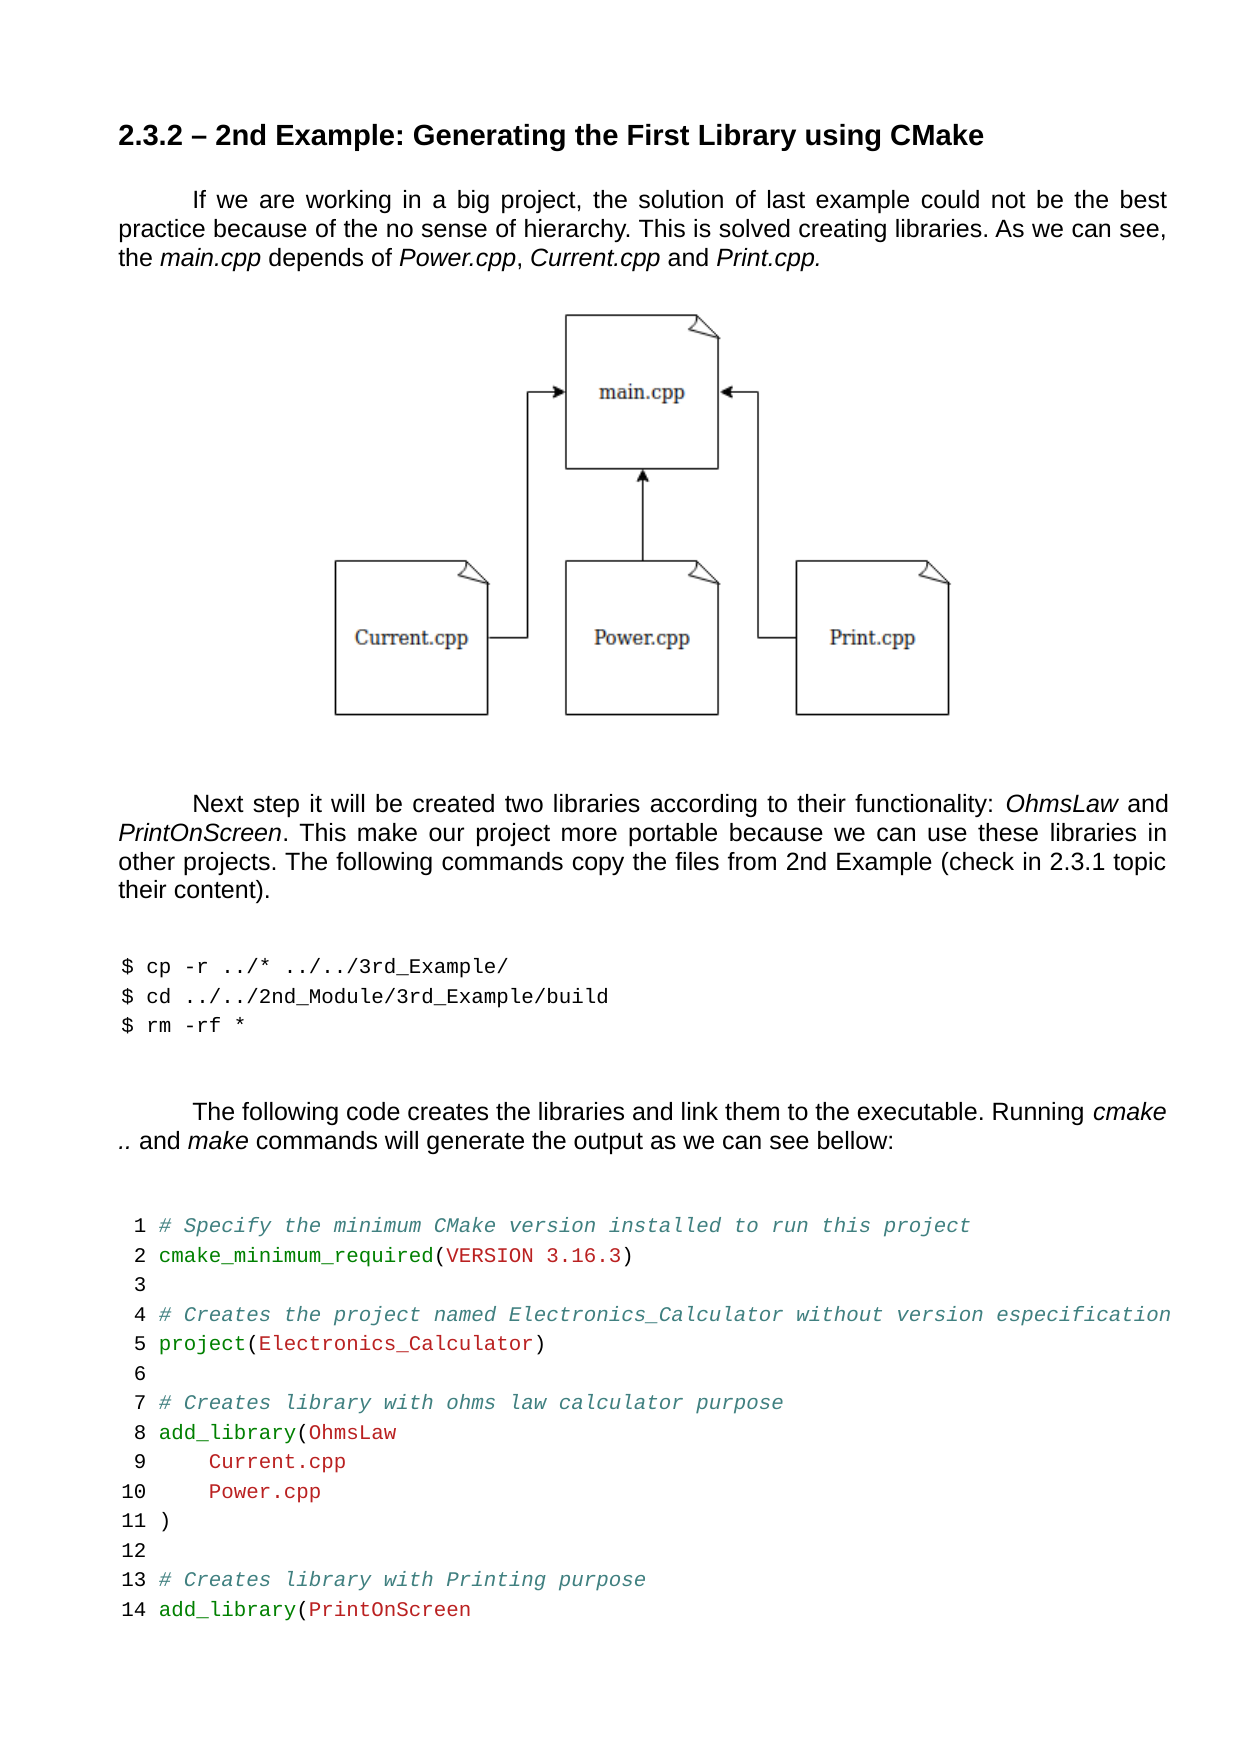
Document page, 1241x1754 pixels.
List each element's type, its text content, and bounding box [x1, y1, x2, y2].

text Next step it will be created two libraries according to their functionality: OhmsLaw and PrintOnScreen. This make our project more portable because we can use these libraries in other projects. The following commands copy the files from 2nd Example (check in 2.3.1 topic their content). [118, 789, 1169, 904]
table_header # Specify the minimum CMake version installed to run this project cmake_minimum_required(VERSION 3.16.3) # Creates the project named Electronics_Calculator without version especification project(Electronics_Calculator) # Creates library with ohms law calculator purpose add_library(OhmsLaw Current.cpp Power.cpp ) # Creates library with Printing purpose add_library(PrintOnScreen [156, 1213, 1184, 1631]
table_header $ cp -r ../* ../../3rd_Example/ $ cd ../../2nd_Module/3rd_Example/build $ rm -rf * [118, 933, 1169, 1069]
table_header 1 2 3 4 5 6 7 8 9 10 11 12 13 14 [118, 1213, 156, 1631]
text 2.3.2 – 2nd Example: Generating the First Library using CMake [118, 118, 1169, 152]
text If we are working in a big project, the solution of last example could not be the best practice because of the no sense of hierarchy. This is solved creating libraries. As we can see, the main.cpp depends of Power.cpp, Current.cpp and Print.cpp. [118, 185, 1169, 271]
text The following code creates the libraries and link them to the executable. Running cmake .. and make commands will generate the output as we can see bellow: [118, 1097, 1169, 1155]
picture [514, 288, 879, 781]
